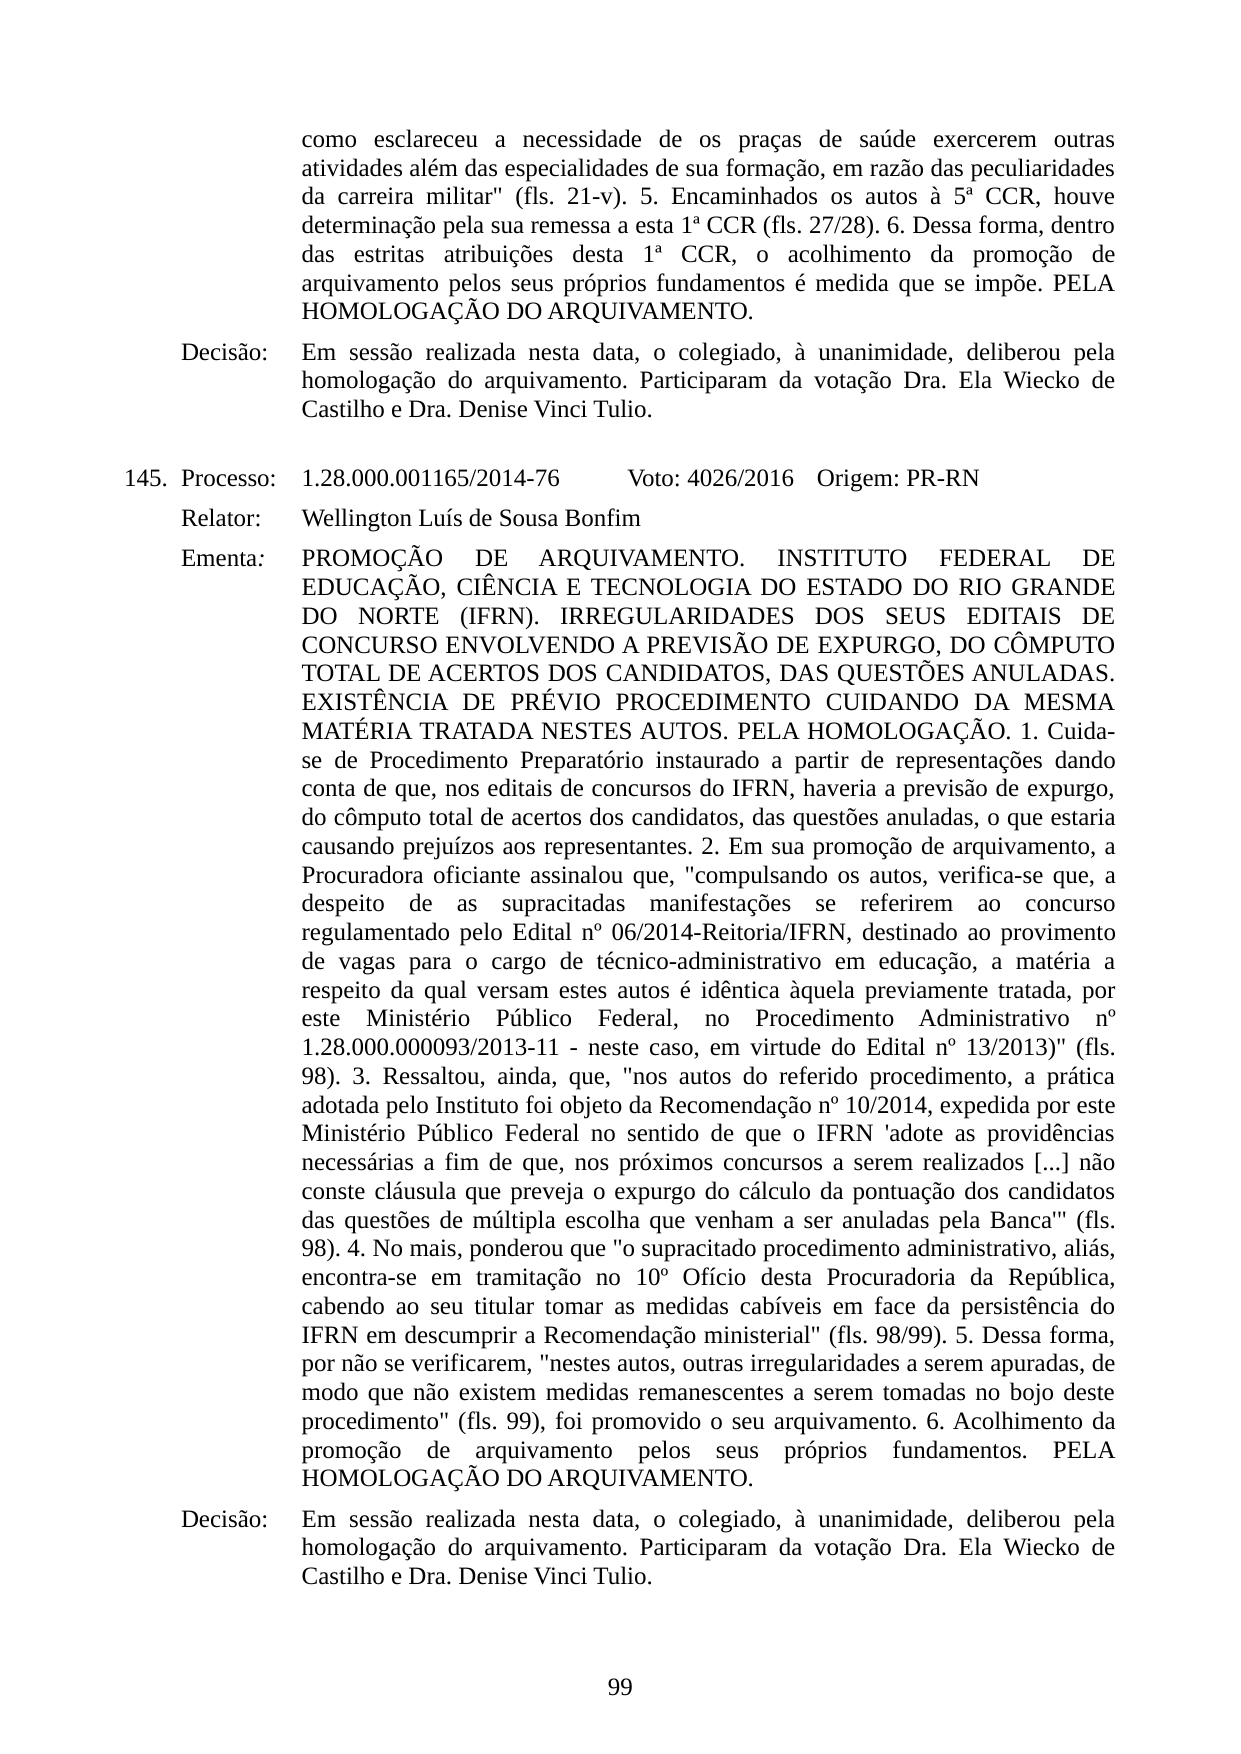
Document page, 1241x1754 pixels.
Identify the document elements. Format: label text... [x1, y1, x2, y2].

table_cell [118, 118, 175, 331]
table_cell [118, 331, 175, 428]
table_cell Em sessão realizada nesta data, o colegiado, à unanimidade, deliberou pela homologação do arquivamento. Participaram da votação Dra. Ela Wiecko de Castilho e Dra. Denise Vinci Tulio. [296, 1498, 1122, 1596]
table_cell como esclareceu a necessidade de os praças de saúde exercerem outras atividades além das especialidades de sua formação, em razão das peculiaridades da carreira militar" (fls. 21-v). 5. Encaminhados os autos à 5ª CCR, houve determinação pela sua remessa a esta 1ª CCR (fls. 27/28). 6. Dessa forma, dentro das estritas atribuições desta 1ª CCR, o acolhimento da promoção de arquivamento pelos seus próprios fundamentos é medida que se impõe. PELA HOMOLOGAÇÃO DO ARQUIVAMENTO. [296, 118, 1122, 331]
table_cell PROMOÇÃO DE ARQUIVAMENTO. INSTITUTO FEDERAL DE EDUCAÇÃO, CIÊNCIA E TECNOLOGIA DO ESTADO DO RIO GRANDE DO NORTE (IFRN). IRREGULARIDADES DOS SEUS EDITAIS DE CONCURSO ENVOLVENDO A PREVISÃO DE EXPURGO, DO CÔMPUTO TOTAL DE ACERTOS DOS CANDIDATOS, DAS QUESTÕES ANULADAS. EXISTÊNCIA DE PRÉVIO PROCEDIMENTO CUIDANDO DA MESMA MATÉRIA TRATADA NESTES AUTOS. PELA HOMOLOGAÇÃO. 1. Cuida-se de Procedimento Preparatório instaurado a partir de representações dando conta de que, nos editais de concursos do IFRN, haveria a previsão de expurgo, do cômputo total de acertos dos candidatos, das questões anuladas, o que estaria causando prejuízos aos representantes. 2. Em sua promoção de arquivamento, a Procuradora oficiante assinalou que, "compulsando os autos, verifica-se que, a despeito de as supracitadas manifestações se referirem ao concurso regulamentado pelo Edital nº 06/2014-Reitoria/IFRN, destinado ao provimento de vagas para o cargo de técnico-administrativo em educação, a matéria a respeito da qual versam estes autos é idêntica àquela previamente tratada, por este Ministério Público Federal, no Procedimento Administrativo nº 1.28.000.000093/2013-11 - neste caso, em virtude do Edital nº 13/2013)" (fls. 98). 3. Ressaltou, ainda, que, "nos autos do referido procedimento, a prática adotada pelo Instituto foi objeto da Recomendação nº 10/2014, expedida por este Ministério Público Federal no sentido de que o IFRN 'adote as providências necessárias a fim de que, nos próximos concursos a serem realizados [...] não conste cláusula que preveja o expurgo do cálculo da pontuação dos candidatos das questões de múltipla escolha que venham a ser anuladas pela Banca'" (fls. 98). 4. No mais, ponderou que "o supracitado procedimento administrativo, aliás, encontra-se em tramitação no 10º Ofício desta Procuradoria da República, cabendo ao seu titular tomar as medidas cabíveis em face da persistência do IFRN em descumprir a Recomendação ministerial" (fls. 98/99). 5. Dessa forma, por não se verificarem, "nestes autos, outras irregularidades a serem apuradas, de modo que não existem medidas remanescentes a serem tomadas no bojo deste procedimento" (fls. 99), foi promovido o seu arquivamento. 6. Acolhimento da promoção de arquivamento pelos seus próprios fundamentos. PELA HOMOLOGAÇÃO DO ARQUIVAMENTO. [296, 538, 1122, 1498]
table_cell [118, 538, 175, 1498]
table_cell [118, 498, 175, 538]
table_cell Wellington Luís de Sousa Bonfim [296, 498, 1122, 538]
table_header Voto: 4026/2016 [621, 457, 811, 497]
table_header Origem: PR-RN [811, 457, 1122, 497]
table_header 145. [118, 457, 175, 497]
table_cell Em sessão realizada nesta data, o colegiado, à unanimidade, deliberou pela homologação do arquivamento. Participaram da votação Dra. Ela Wiecko de Castilho e Dra. Denise Vinci Tulio. [296, 331, 1122, 428]
table_cell [175, 118, 296, 331]
table_cell [118, 1498, 175, 1596]
table_cell Ementa: [175, 538, 296, 1498]
table_cell Decisão: [175, 1498, 296, 1596]
table_cell Relator: [175, 498, 296, 538]
table_header Processo: [175, 457, 296, 497]
table_header 1.28.000.001165/2014-76 [296, 457, 621, 497]
table_cell Decisão: [175, 331, 296, 428]
